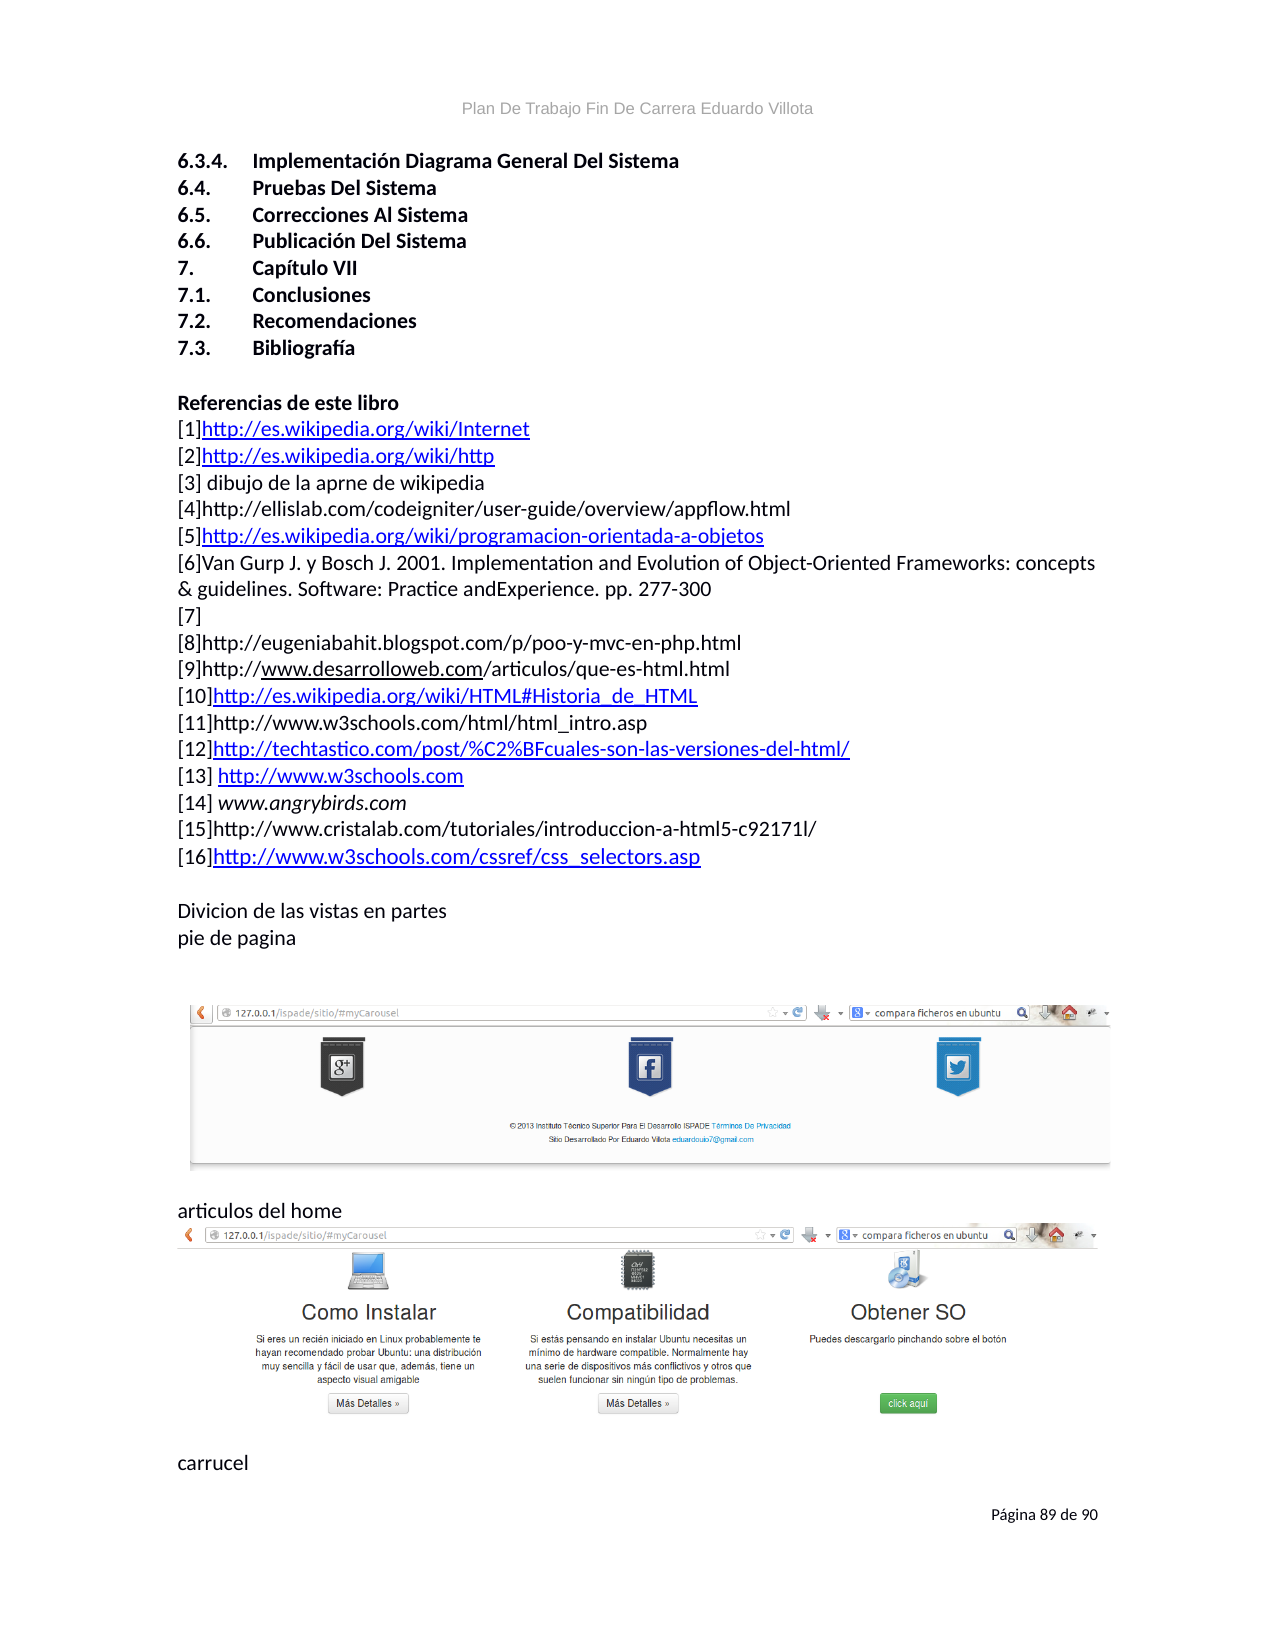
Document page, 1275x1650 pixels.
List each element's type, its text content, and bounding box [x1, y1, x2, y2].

text Divicion de las vistas en partes [177, 897, 1098, 924]
text [11]http://www.w3schools.com/html/html_intro.asp [177, 709, 1098, 736]
picture [177, 1223, 1098, 1449]
text [4]http://ellislab.com/codeigniter/user-guide/overview/appflow.html [177, 496, 1098, 522]
text [3] dibujo de la aprne de wikipedia [177, 469, 1098, 496]
text pie de pagina [177, 924, 1098, 950]
text 7.3. Bibliografía [177, 334, 1098, 361]
text [13] http://www.w3schools.com [177, 762, 1098, 789]
text [6]Van Gurp J. y Bosch J. 2001. Implementation and Evolution of Object-Oriented Frameworks: concepts & guidelines. Software: Practice andExperience. pp. 277-300 [177, 549, 1098, 602]
text 6.4. Pruebas Del Sistema [177, 174, 1098, 201]
text [9]http://www.desarrolloweb.com/articulos/que-es-html.html [177, 656, 1098, 682]
text carrucel [177, 1449, 1098, 1475]
text [8]http://eugeniabahit.blogspot.com/p/poo-y-mvc-en-php.html [177, 629, 1098, 656]
text [5]http://es.wikipedia.org/wiki/programacion-orientada-a-objetos [177, 522, 1098, 549]
text [14] www.angrybirds.com [177, 789, 1098, 816]
text 6.5. Correcciones Al Sistema [177, 201, 1098, 228]
text 6.3.4. Implementación Diagrama General Del Sistema [177, 148, 1098, 174]
text [2]http://es.wikipedia.org/wiki/http [177, 442, 1098, 469]
text articulos del home [177, 1197, 1098, 1223]
text [12]http://techtastico.com/post/%C2%BFcuales-son-las-versiones-del-html/ [177, 736, 1098, 762]
text [7] [177, 602, 1098, 629]
text [10]http://es.wikipedia.org/wiki/HTML#Historia_de_HTML [177, 682, 1098, 709]
text [15]http://www.cristalab.com/tutoriales/introduccion-a-html5-c92171l/ [177, 816, 1098, 842]
text [1]http://es.wikipedia.org/wiki/Internet [177, 416, 1098, 442]
text 7. Capítulo VII [177, 254, 1098, 281]
text Referencias de este libro [177, 389, 1098, 416]
text 6.6. Publicación Del Sistema [177, 228, 1098, 254]
text 7.1. Conclusiones [177, 281, 1098, 308]
text [16]http://www.w3schools.com/cssref/css_selectors.asp [177, 842, 1098, 870]
text 7.2. Recomendaciones [177, 308, 1098, 334]
picture [190, 1005, 1111, 1171]
